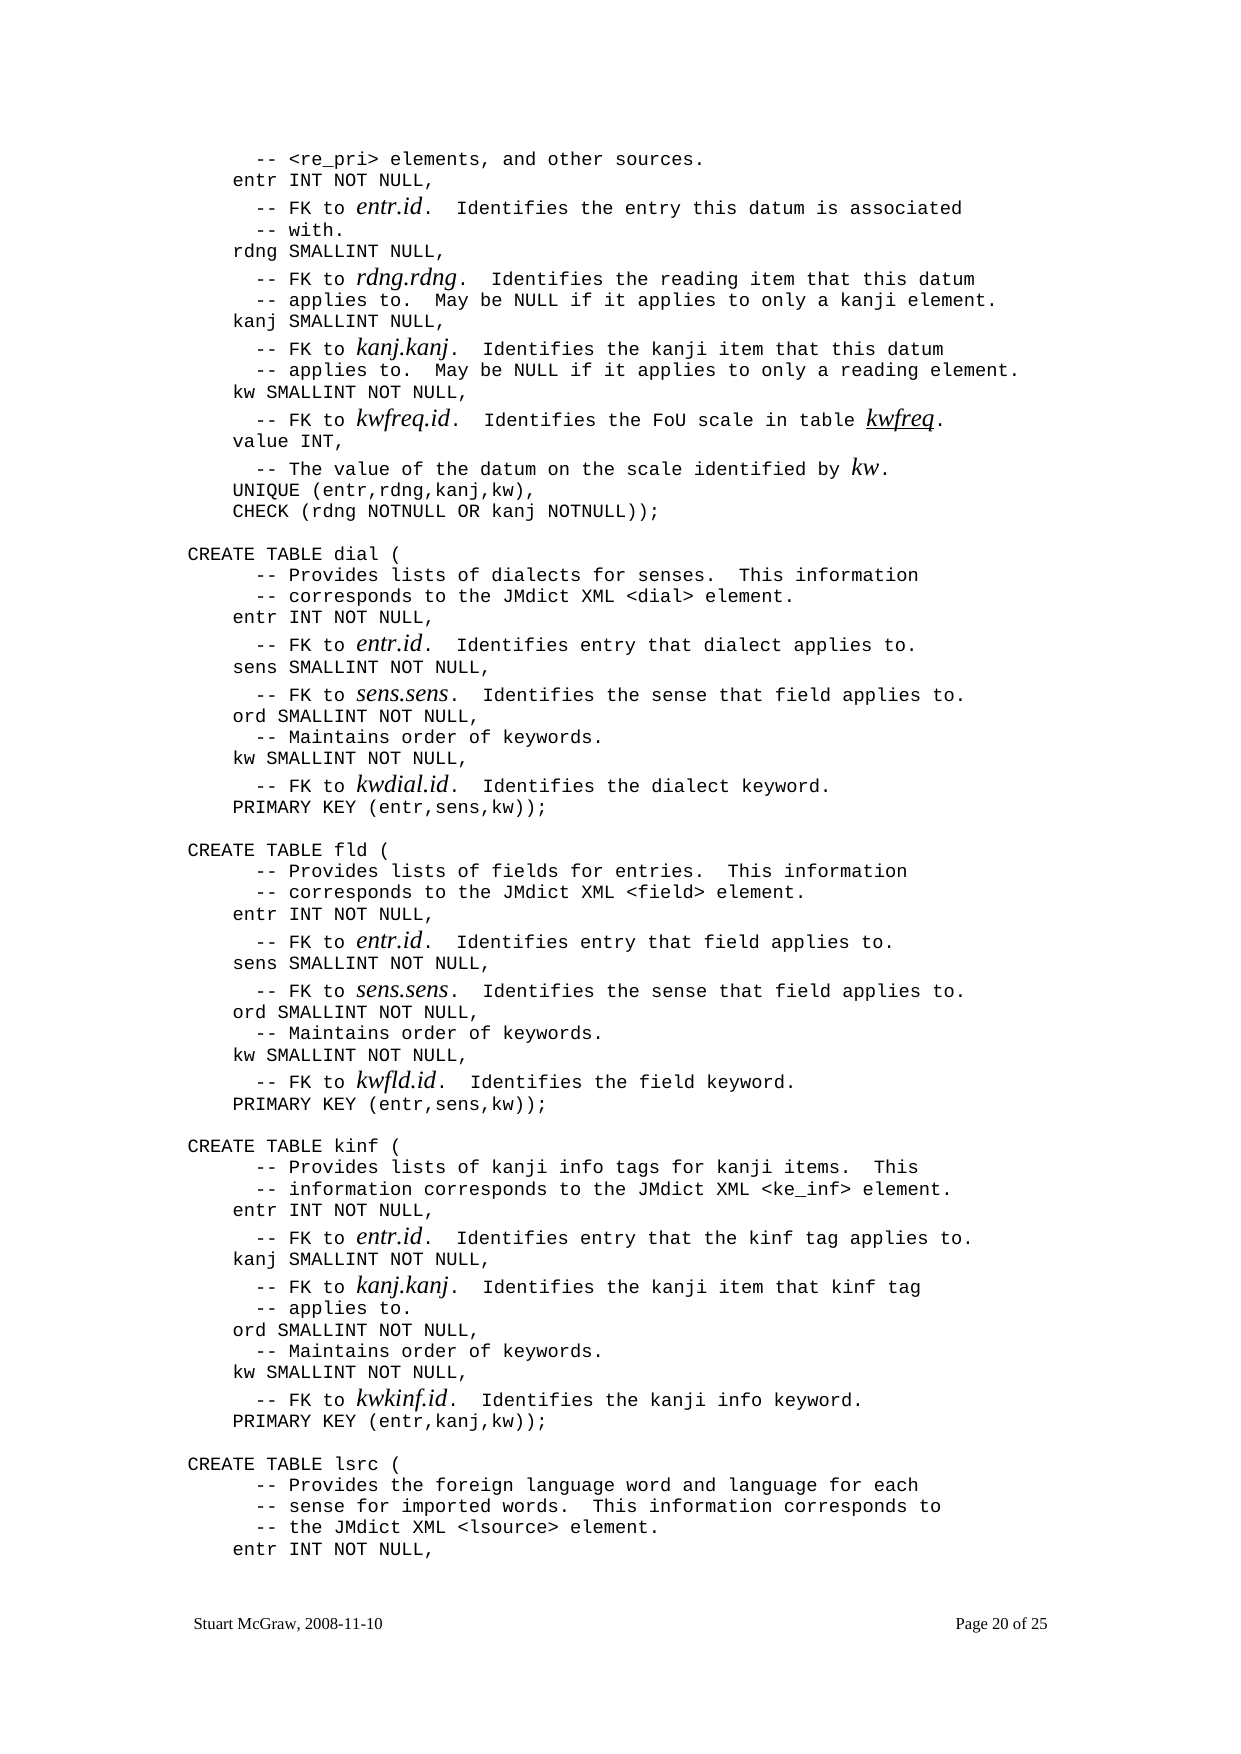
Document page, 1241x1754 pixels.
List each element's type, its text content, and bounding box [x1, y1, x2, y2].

text -- <re_pri> elements, and other sources. entr INT NOT NULL, -- FK to entr.id. Identifies the entry this datum is associated -- with. rdng SMALLINT NULL, -- FK to rdng.rdng. Identifies the reading item that this datum -- applies to. May be NULL if it applies to only a kanji element. kanj SMALLINT NULL, -- FK to kanj.kanj. Identifies the kanji item that this datum -- applies to. May be NULL if it applies to only a reading element. kw SMALLINT NOT NULL, -- FK to kwfreq.id. Identifies the FoU scale in table kwfreq. value INT, -- The value of the datum on the scale identified by kw. UNIQUE (entr,rdng,kanj,kw), CHECK (rdng NOTNULL OR kanj NOTNULL)); CREATE TABLE dial ( -- Provides lists of dialects for senses. This information -- corresponds to the JMdict XML <dial> element. entr INT NOT NULL, -- FK to entr.id. Identifies entry that dialect applies to. sens SMALLINT NOT NULL, -- FK to sens.sens. Identifies the sense that field applies to. ord SMALLINT NOT NULL, -- Maintains order of keywords. kw SMALLINT NOT NULL, -- FK to kwdial.id. Identifies the dialect keyword. PRIMARY KEY (entr,sens,kw)); CREATE TABLE fld ( -- Provides lists of fields for entries. This information -- corresponds to the JMdict XML <field> element. entr INT NOT NULL, -- FK to entr.id. Identifies entry that field applies to. sens SMALLINT NOT NULL, -- FK to sens.sens. Identifies the sense that field applies to. ord SMALLINT NOT NULL, -- Maintains order of keywords. kw SMALLINT NOT NULL, -- FK to kwfld.id. Identifies the field keyword. PRIMARY KEY (entr,sens,kw)); CREATE TABLE kinf ( -- Provides lists of kanji info tags for kanji items. This -- information corresponds to the JMdict XML <ke_inf> element. entr INT NOT NULL, -- FK to entr.id. Identifies entry that the kinf tag applies to. kanj SMALLINT NOT NULL, -- FK to kanj.kanj. Identifies the kanji item that kinf tag -- applies to. ord SMALLINT NOT NULL, -- Maintains order of keywords. kw SMALLINT NOT NULL, -- FK to kwkinf.id. Identifies the kanji info keyword. PRIMARY KEY (entr,kanj,kw)); CREATE TABLE lsrc ( -- Provides the foreign language word and language for each -- sense for imported words. This information corresponds to -- the JMdict XML <lsource> element. entr INT NOT NULL, [187, 150, 1053, 1561]
